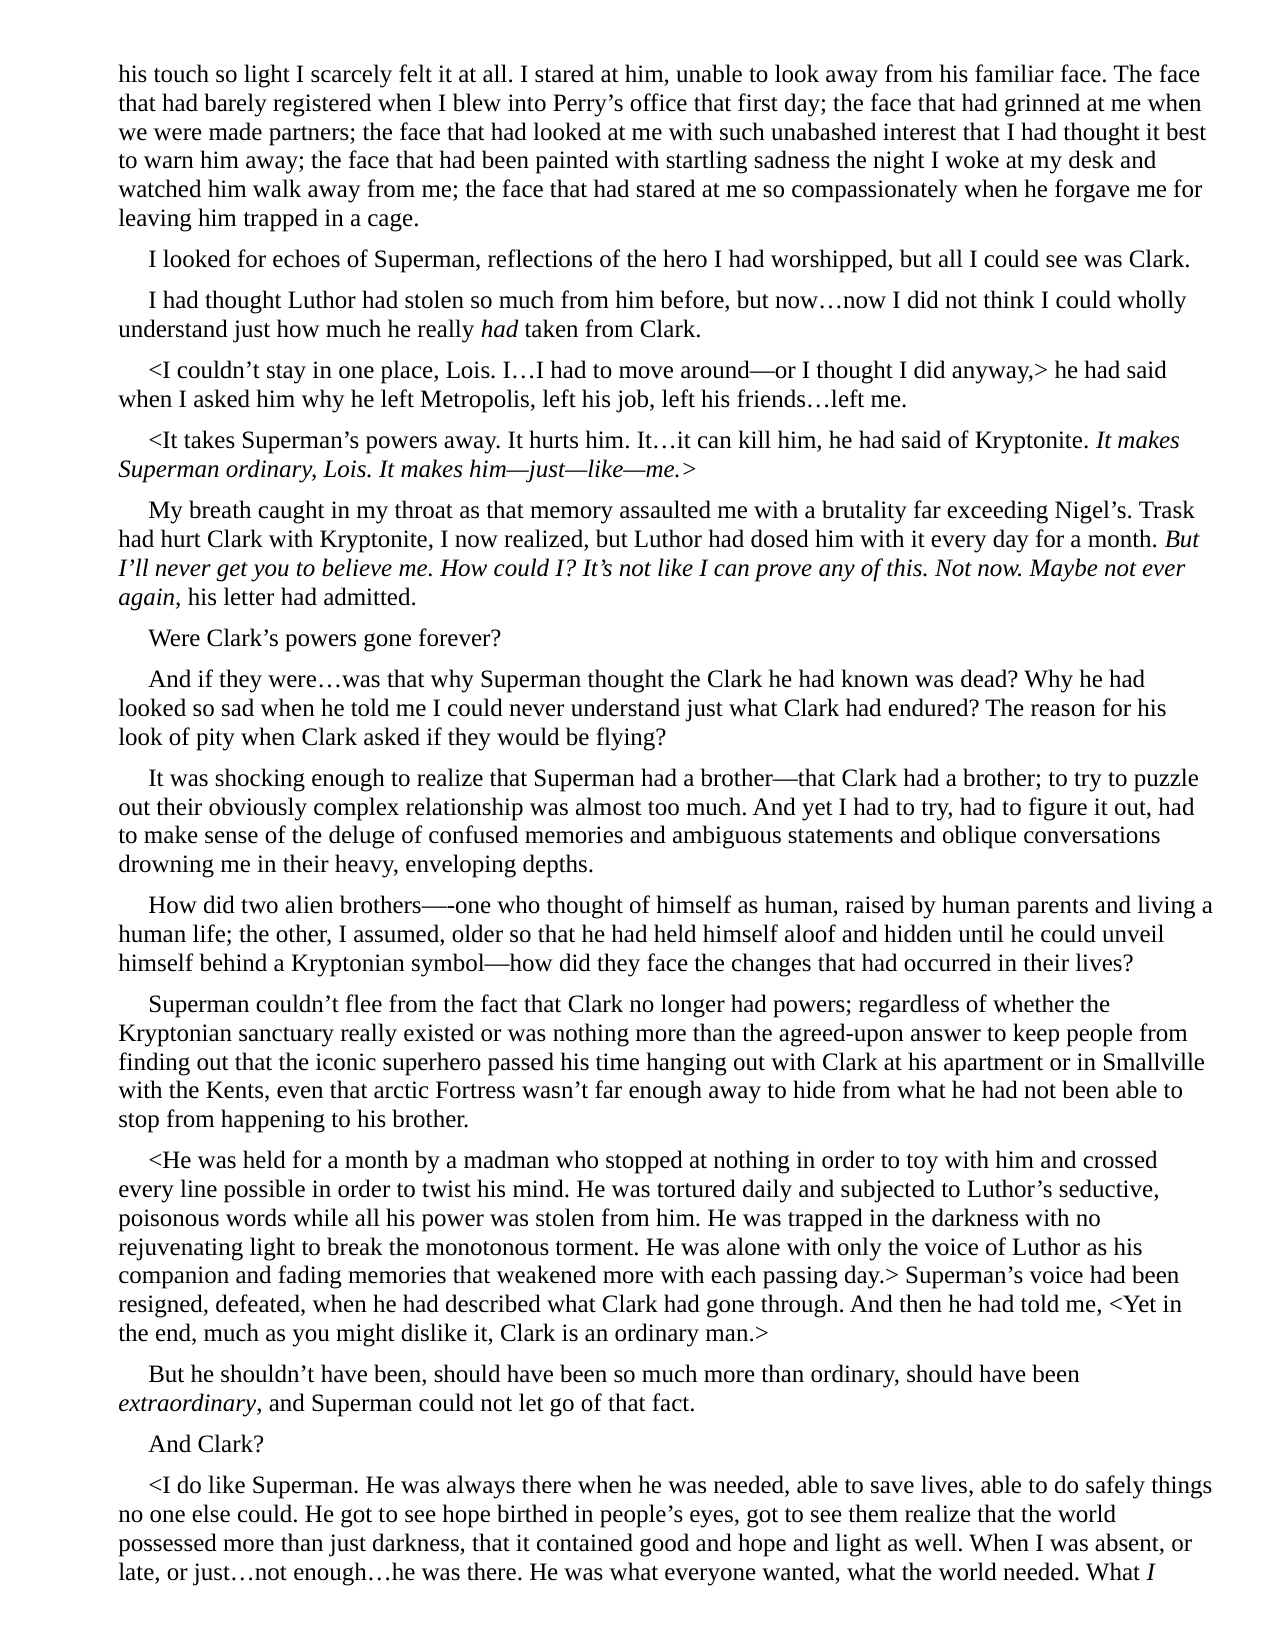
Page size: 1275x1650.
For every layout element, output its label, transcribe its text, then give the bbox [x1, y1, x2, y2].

text <I couldn’t stay in one place, Lois. I…I had to move around—or I thought I did anyway,> he had said when I asked him why he left Metropolis, left his job, left his friends…left me. [118, 355, 1216, 413]
text How did two alien brothers—-one who thought of himself as human, raised by human parents and living a human life; the other, I assumed, older so that he had held himself aloof and hidden until he could unveil himself behind a Kryptonian symbol—how did they face the changes that had occurred in their lives? [118, 890, 1216, 977]
text <He was held for a month by a madman who stopped at nothing in order to toy with him and crossed every line possible in order to twist his mind. He was tortured daily and subjected to Luthor’s seductive, poisonous words while all his power was stolen from him. He was trapped in the darkness with no rejuvenating light to break the monotonous torment. He was alone with only the voice of Luthor as his companion and fading memories that weakened more with each passing day.> Superman’s voice had been resigned, defeated, when he had described what Clark had gone through. And then he had told me, <Yet in the end, much as you might dislike it, Clark is an ordinary man.> [118, 1145, 1216, 1347]
text I had thought Luthor had stolen so much from him before, but now…now I did not think I could wholly understand just how much he really had taken from Clark. [118, 285, 1216, 343]
text And if they were…was that why Superman thought the Clark he had known was dead? Why he had looked so sad when he told me I could never understand just what Clark had endured? The reason for his look of pity when Clark asked if they would be flying? [118, 664, 1216, 750]
text My breath caught in my throat as that memory assaulted me with a brutality far exceeding Nigel’s. Trask had hurt Clark with Kryptonite, I now realized, but Luthor had dosed him with it every day for a month. But I’ll never get you to believe me. How could I? It’s not like I can prove any of this. Not now. Maybe not ever again, his letter had admitted. [118, 495, 1216, 610]
text I looked for echoes of Superman, reflections of the hero I had worshipped, but all I could see was Clark. [118, 244, 1216, 273]
text Were Clark’s powers gone forever? [118, 623, 1216, 652]
text It was shocking enough to realize that Superman had a brother—that Clark had a brother; to try to puzzle out their obviously complex relationship was almost too much. And yet I had to try, had to figure it out, had to make sense of the deluge of confused memories and ambiguous statements and oblique conversations drowning me in their heavy, enveloping depths. [118, 763, 1216, 878]
text <It takes Superman’s powers away. It hurts him. It…it can kill him, he had said of Kryptonite. It makes Superman ordinary, Lois. It makes him—just—like—me.> [118, 425, 1216, 483]
text But he shouldn’t have been, should have been so much more than ordinary, should have been extraordinary, and Superman could not let go of that fact. [118, 1359, 1216, 1417]
text his touch so light I scarcely felt it at all. I stared at him, unable to look away from his familiar face. The face that had barely registered when I blew into Perry’s office that first day; the face that had grinned at me when we were made partners; the face that had looked at me with such unabashed interest that I had thought it best to warn him away; the face that had been painted with startling sadness the night I woke at my desk and watched him walk away from me; the face that had stared at me so compassionately when he forgave me for leaving him trapped in a cage. [118, 59, 1216, 232]
text And Clark? [118, 1429, 1216, 1458]
text Superman couldn’t flee from the fact that Clark no longer had powers; regardless of whether the Kryptonian sanctuary really existed or was nothing more than the agreed-upon answer to keep people from finding out that the iconic superhero passed his time hanging out with Clark at his apartment or in Smallville with the Kents, even that arctic Fortress wasn’t far enough away to hide from what he had not been able to stop from happening to his brother. [118, 989, 1216, 1133]
text <I do like Superman. He was always there when he was needed, able to save lives, able to do safely things no one else could. He got to see hope birthed in people’s eyes, got to see them realize that the world possessed more than just darkness, that it contained good and hope and light as well. When I was absent, or late, or just…not enough…he was there. He was what everyone wanted, what the world needed. What I [118, 1470, 1216, 1585]
